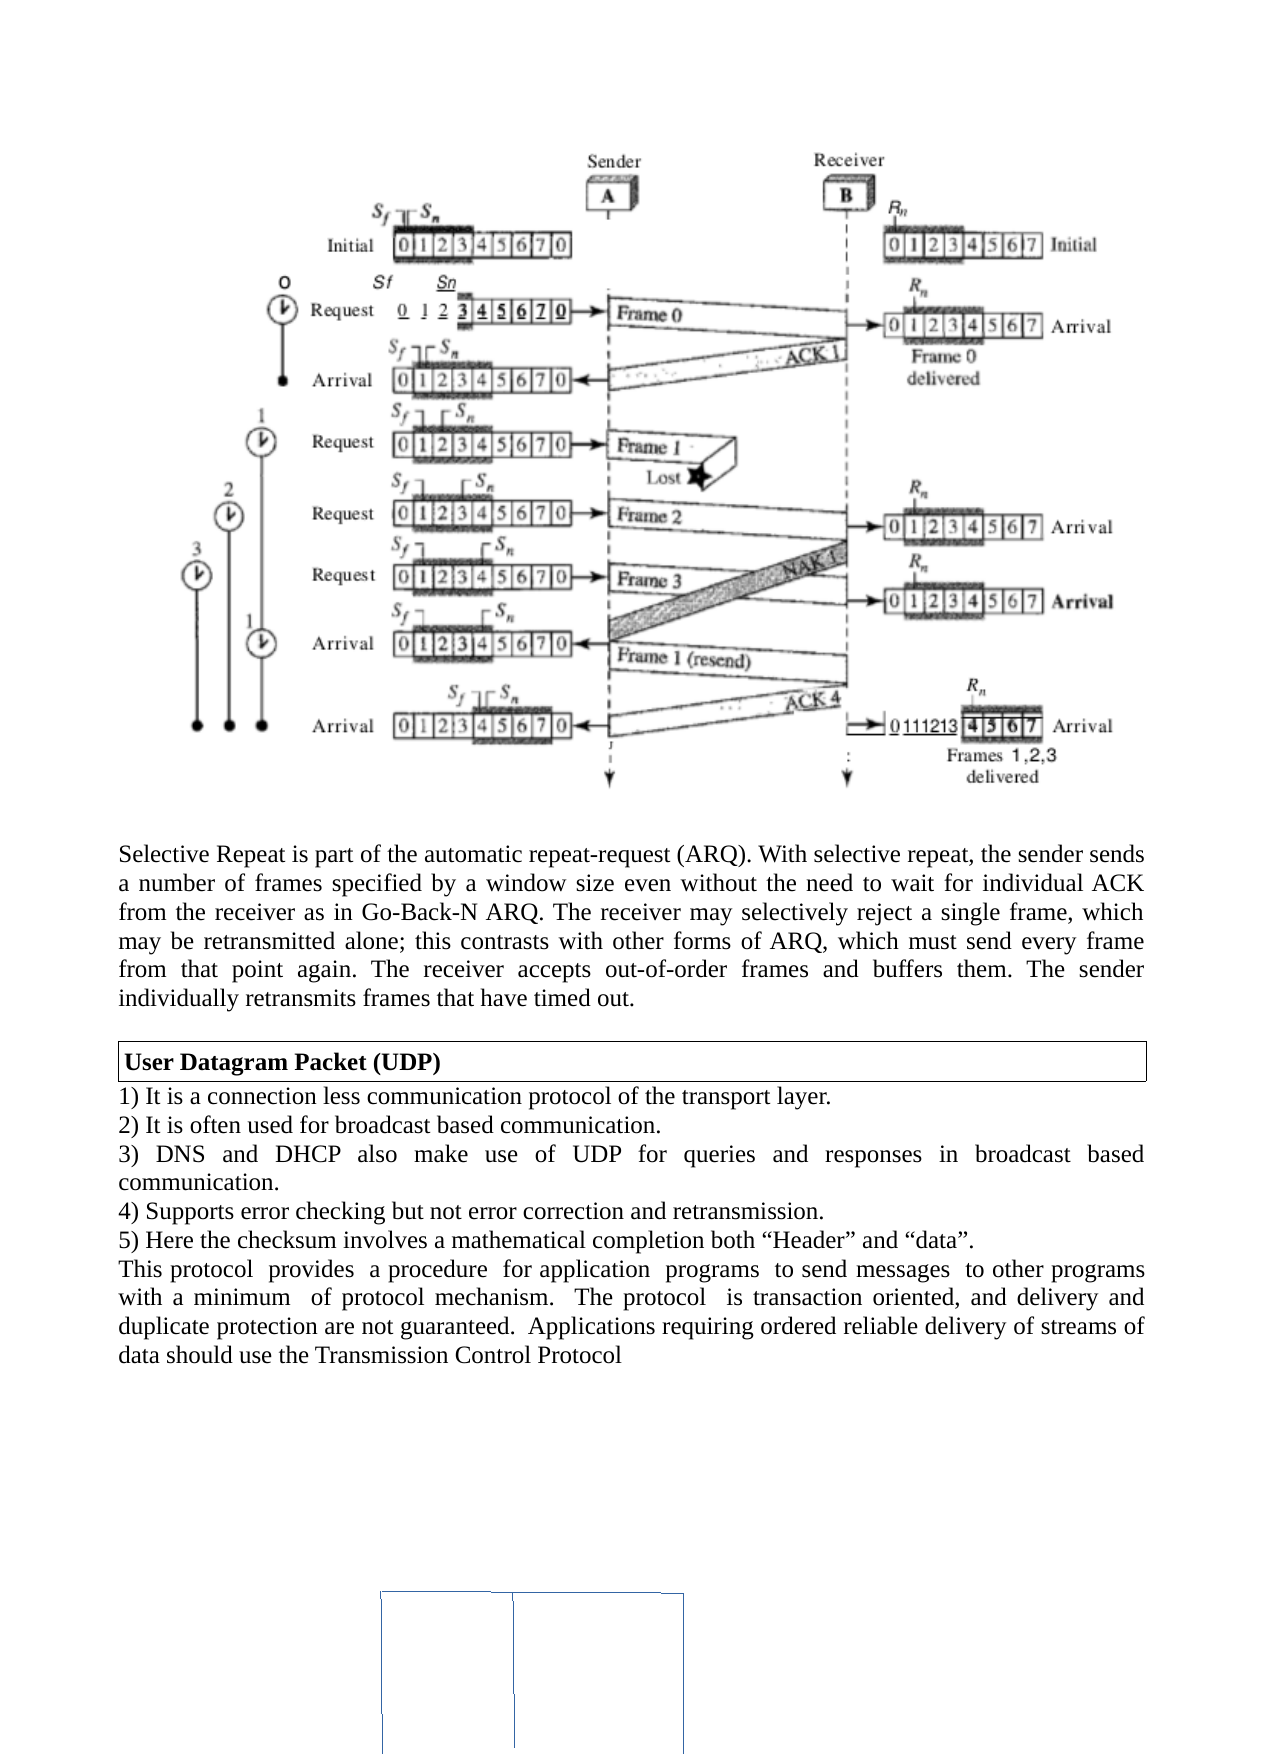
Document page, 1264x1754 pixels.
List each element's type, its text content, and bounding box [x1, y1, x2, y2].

text 2) It is often used for broadcast based communication. [118, 1110, 1146, 1139]
table_header User Datagram Packet (UDP) [119, 1042, 1146, 1081]
text 4) Supports error checking but not error correction and retransmission. [118, 1196, 1146, 1225]
picture [118, 151, 1146, 806]
text 1) It is a connection less communication protocol of the transport layer. [118, 1082, 1146, 1110]
text Selective Repeat is part of the automatic repeat-request (ARQ). With selective repeat, the sender sends a number of frames specified by a window size even without the need to wait for individual ACK from the receiver as in Go-Back-N ARQ. The receiver may selectively reject a single frame, which may be retransmitted alone; this contrasts with other forms of ARQ, which must send every frame from that point again. The receiver accepts out-of-order frames and buffers them. The sender individually retransmits frames that have timed out. [118, 839, 1146, 1012]
text This protocol provides a procedure for application programs to send messages to other programs with a minimum of protocol mechanism. The protocol is transaction oriented, and delivery and duplicate protection are not guaranteed. Applications requiring ordered reliable delivery of streams of data should use the Transmission Control Protocol [118, 1254, 1146, 1369]
text 5) Here the checksum involves a mathematical completion both “Header” and “data”. [118, 1225, 1146, 1254]
text 3) DNS and DHCP also make use of UDP for queries and responses in broadcast based communication. [118, 1139, 1146, 1196]
